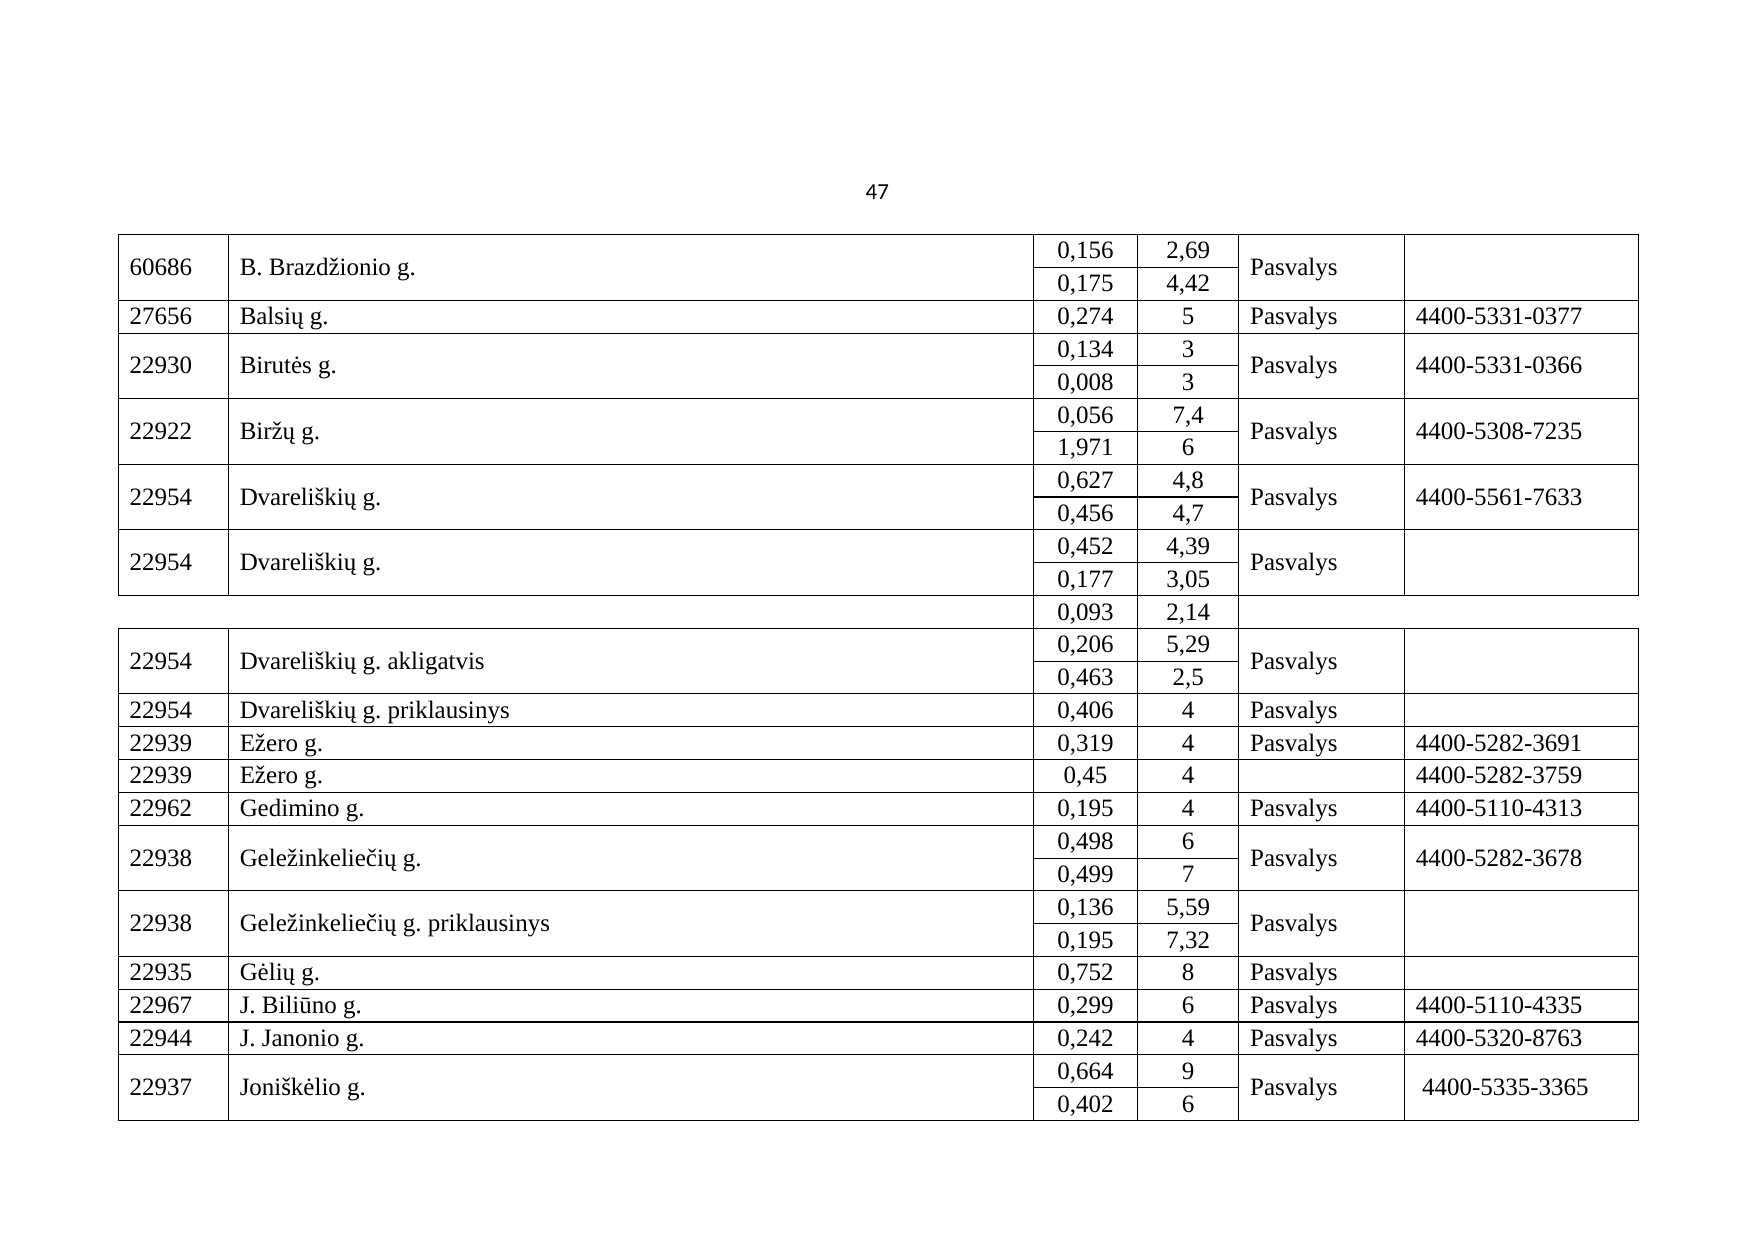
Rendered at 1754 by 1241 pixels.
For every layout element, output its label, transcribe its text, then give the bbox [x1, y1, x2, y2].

table_cell 4 [1138, 793, 1238, 824]
table_cell Joniškėlio g. [229, 1055, 1033, 1120]
table_cell Pasvalys [1239, 694, 1404, 726]
table_cell J. Janonio g. [229, 1023, 1033, 1054]
table_cell 9 [1138, 1055, 1238, 1087]
table_cell 0,499 [1034, 859, 1137, 890]
table_cell 4400-5561-7633 [1405, 465, 1638, 529]
table_cell 6 [1138, 826, 1238, 857]
table_cell Pasvalys [1239, 530, 1404, 595]
table_cell 0,498 [1034, 826, 1137, 857]
table_cell Gedimino g. [229, 793, 1033, 824]
table_cell 0,056 [1034, 399, 1137, 431]
table_cell Pasvalys [1239, 235, 1404, 299]
table_cell 22954 [119, 530, 228, 595]
table_cell 6 [1138, 432, 1238, 464]
table_cell Pasvalys [1239, 826, 1404, 890]
table_cell [1405, 530, 1638, 595]
table_cell 22937 [119, 1055, 228, 1120]
table_cell Pasvalys [1239, 301, 1404, 332]
table_cell 4400-5110-4335 [1405, 990, 1638, 1021]
table_cell 22967 [119, 990, 228, 1021]
table_cell 22922 [119, 399, 228, 464]
table_cell 4 [1138, 727, 1238, 759]
table_cell 60686 [119, 235, 228, 299]
table_cell 0,206 [1034, 629, 1137, 661]
table_cell Dvareliškių g. [229, 465, 1033, 529]
table_cell 22954 [119, 629, 228, 693]
table_cell 0,406 [1034, 694, 1137, 726]
table_cell 27656 [119, 301, 228, 332]
table_cell 4,39 [1138, 530, 1238, 562]
table_cell 6 [1138, 990, 1238, 1021]
table_cell Dvareliškių g. [229, 530, 1033, 595]
table_cell 2,14 [1138, 596, 1238, 628]
table_cell 4400-5331-0377 [1405, 301, 1638, 332]
table_cell B. Brazdžionio g. [229, 235, 1033, 299]
table_cell 22935 [119, 957, 228, 989]
table_cell 7,32 [1138, 924, 1238, 956]
table_cell 5,59 [1138, 891, 1238, 923]
table_cell 3,05 [1138, 563, 1238, 595]
table_cell 6 [1138, 1088, 1238, 1120]
table_cell 0,664 [1034, 1055, 1137, 1087]
table_cell Pasvalys [1239, 727, 1404, 759]
table_cell Ežero g. [229, 727, 1033, 759]
table_cell 0,452 [1034, 530, 1137, 562]
table_cell 8 [1138, 957, 1238, 989]
table_cell Dvareliškių g. priklausinys [229, 694, 1033, 726]
table_cell 5 [1138, 301, 1238, 332]
table_cell Pasvalys [1239, 334, 1404, 398]
table_cell 4,7 [1138, 498, 1238, 529]
table_cell Pasvalys [1239, 891, 1404, 956]
table_cell 0,752 [1034, 957, 1137, 989]
table_cell 0,008 [1034, 366, 1137, 398]
table_cell 22944 [119, 1023, 228, 1054]
table_cell [1405, 629, 1638, 693]
table_cell 22938 [119, 826, 228, 890]
table_cell Pasvalys [1239, 399, 1404, 464]
table_cell Geležinkeliečių g. priklausinys [229, 891, 1033, 956]
table_cell Dvareliškių g. akligatvis [229, 629, 1033, 693]
table_cell 4 [1138, 760, 1238, 792]
table_cell 4400-5308-7235 [1405, 399, 1638, 464]
table_cell 4400-5335-3365 [1405, 1055, 1638, 1120]
table_cell 0,134 [1034, 334, 1137, 365]
table_cell Gėlių g. [229, 957, 1033, 989]
table_cell Pasvalys [1239, 1023, 1404, 1054]
table_cell [1405, 957, 1638, 989]
table_cell 4400-5282-3691 [1405, 727, 1638, 759]
table_cell 0,177 [1034, 563, 1137, 595]
table_cell Pasvalys [1239, 629, 1404, 693]
table_cell 4400-5320-8763 [1405, 1023, 1638, 1054]
table_cell 1,971 [1034, 432, 1137, 464]
table_cell [1405, 891, 1638, 956]
table_cell 0,274 [1034, 301, 1137, 332]
table_cell 0,627 [1034, 465, 1137, 496]
table_cell 4400-5331-0366 [1405, 334, 1638, 398]
table_cell 4400-5110-4313 [1405, 793, 1638, 824]
table_cell 0,093 [1034, 596, 1137, 628]
table_cell 7 [1138, 859, 1238, 890]
table_cell 3 [1138, 334, 1238, 365]
table_cell 22939 [119, 760, 228, 792]
table_cell 2,69 [1138, 235, 1238, 267]
table_cell 22939 [119, 727, 228, 759]
table_cell [1405, 235, 1638, 299]
table_cell 0,195 [1034, 924, 1137, 956]
table_cell Birutės g. [229, 334, 1033, 398]
table_cell 0,463 [1034, 662, 1137, 693]
table_cell 0,456 [1034, 498, 1137, 529]
table_cell 4400-5282-3678 [1405, 826, 1638, 890]
table_cell 5,29 [1138, 629, 1238, 661]
table_cell Balsių g. [229, 301, 1033, 332]
table_cell Ežero g. [229, 760, 1033, 792]
table_cell Pasvalys [1239, 957, 1404, 989]
table_cell 22954 [119, 465, 228, 529]
table_cell Pasvalys [1239, 465, 1404, 529]
table_cell 0,242 [1034, 1023, 1137, 1054]
table_cell 22938 [119, 891, 228, 956]
table_cell [1239, 760, 1404, 792]
table_cell 4,42 [1138, 268, 1238, 299]
table_cell 0,175 [1034, 268, 1137, 299]
table_cell 0,45 [1034, 760, 1137, 792]
table_cell 22930 [119, 334, 228, 398]
table_cell [1405, 694, 1638, 726]
table_cell 2,5 [1138, 662, 1238, 693]
table_cell 3 [1138, 366, 1238, 398]
table_cell Pasvalys [1239, 1055, 1404, 1120]
table_cell 4 [1138, 1023, 1238, 1054]
table_cell 22962 [119, 793, 228, 824]
table_cell 0,195 [1034, 793, 1137, 824]
table_cell Biržų g. [229, 399, 1033, 464]
table_cell 4,8 [1138, 465, 1238, 496]
table_cell 4 [1138, 694, 1238, 726]
table_cell 0,402 [1034, 1088, 1137, 1120]
table_cell 22954 [119, 694, 228, 726]
table_cell J. Biliūno g. [229, 990, 1033, 1021]
table_cell Geležinkeliečių g. [229, 826, 1033, 890]
table_cell 7,4 [1138, 399, 1238, 431]
table_cell 0,156 [1034, 235, 1137, 267]
table_cell 4400-5282-3759 [1405, 760, 1638, 792]
table_cell 0,136 [1034, 891, 1137, 923]
table_cell 0,299 [1034, 990, 1137, 1021]
table_cell 0,319 [1034, 727, 1137, 759]
table_cell Pasvalys [1239, 793, 1404, 824]
table_cell Pasvalys [1239, 990, 1404, 1021]
